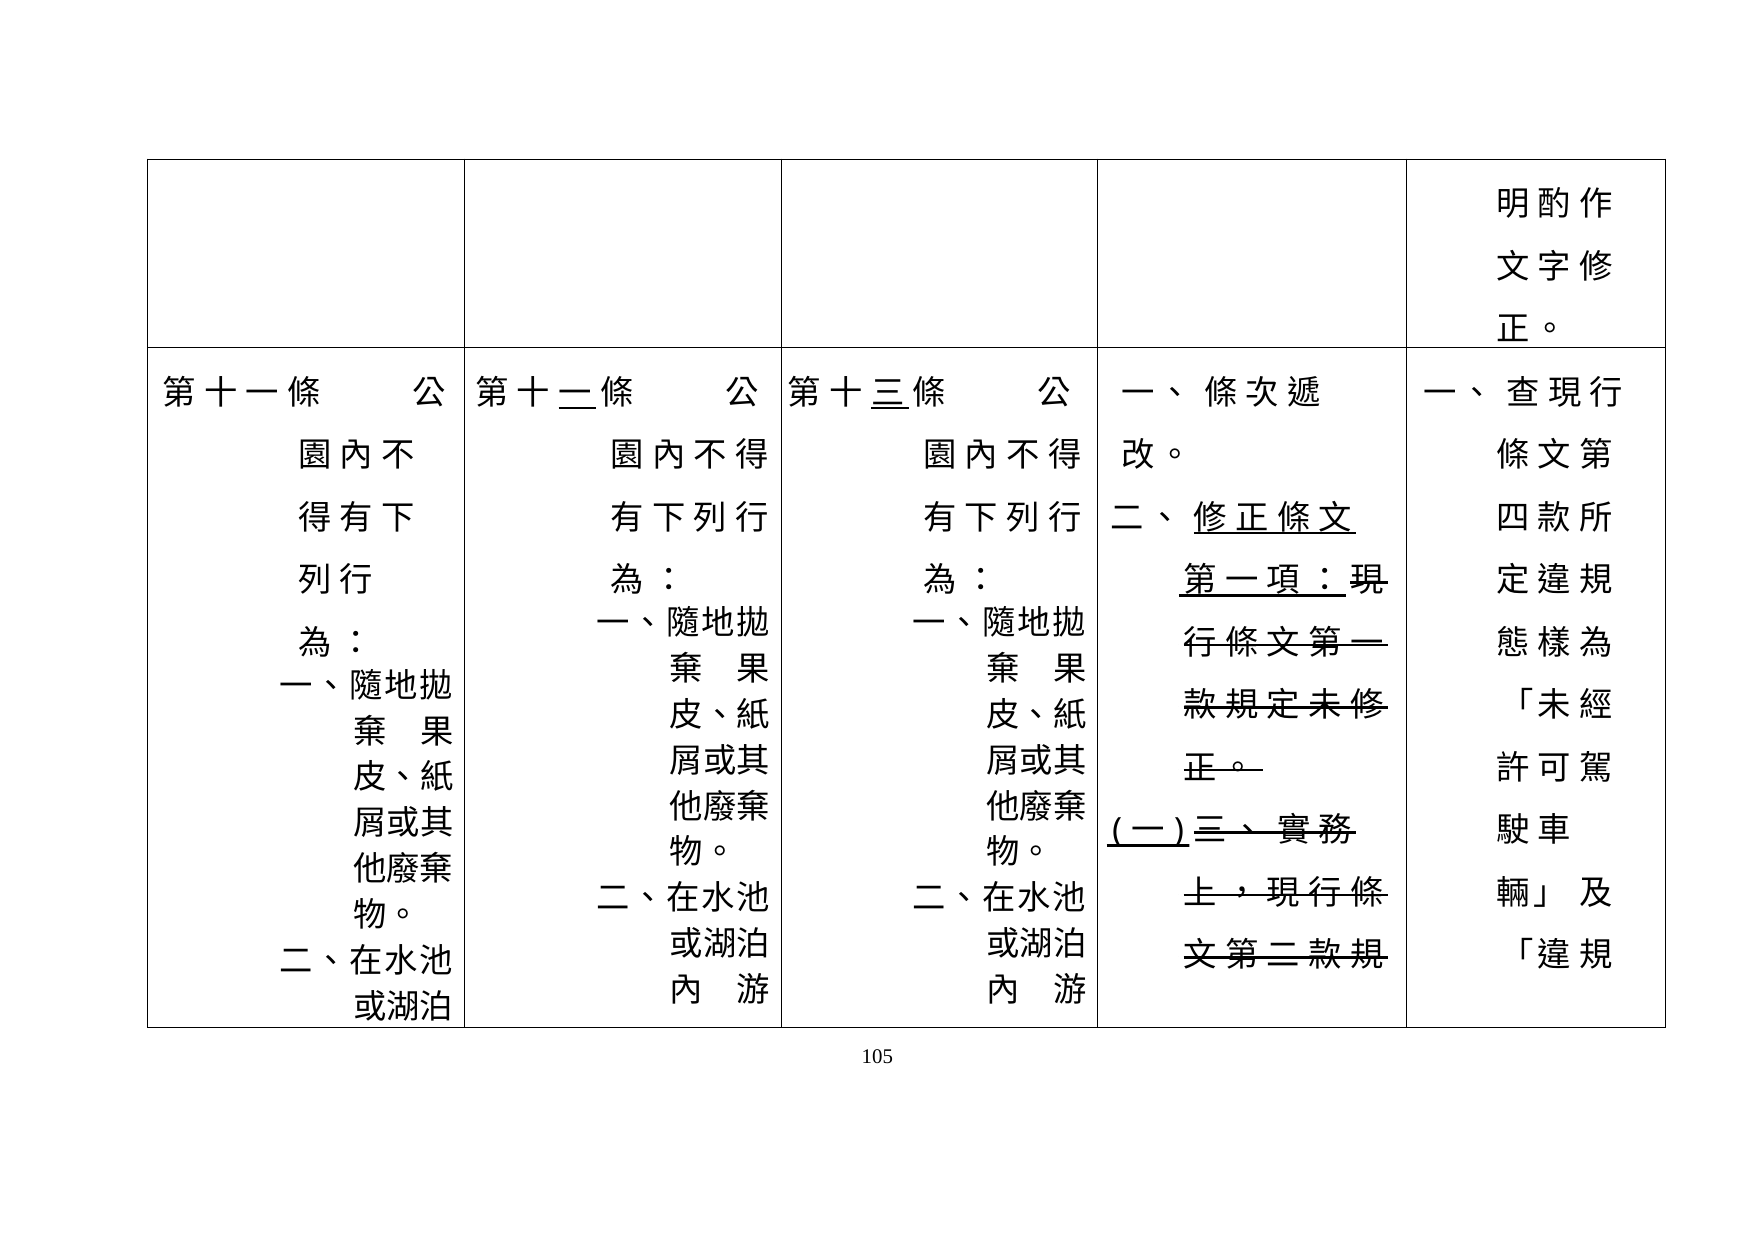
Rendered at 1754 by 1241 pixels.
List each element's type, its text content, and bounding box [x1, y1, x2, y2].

table_cell [465, 160, 781, 347]
table_cell 明酌作文字修正。 [1407, 160, 1665, 347]
table_cell [148, 160, 464, 347]
table_cell 第十三條 公園內不得有下列行為： 一、隨地拋棄果皮、紙屑或其他廢棄物。 二、在水池或湖泊內游 [782, 348, 1097, 1027]
table_cell [782, 160, 1097, 347]
table_cell [1098, 160, 1406, 347]
table_cell 一、查現行條文第四款所定違規態樣為「未經許可駕駛車輛」及「違規 [1407, 348, 1665, 1027]
table_cell 第十一條 公園內不得有下列行為： 一、隨地拋棄果皮、紙屑或其他廢棄物。 二、在水池或湖泊內游 [465, 348, 781, 1027]
table_cell 第十一條 公園內不得有下列行為： 一、隨地拋棄果皮、紙屑或其他廢棄物。 二、在水池或湖泊 [148, 348, 464, 1027]
table_cell 一、條次遞改。 二、修正條文第一項：現行條文第一款規定未修正。 (一)三、實務上，現行條文第二款規 [1098, 348, 1406, 1027]
